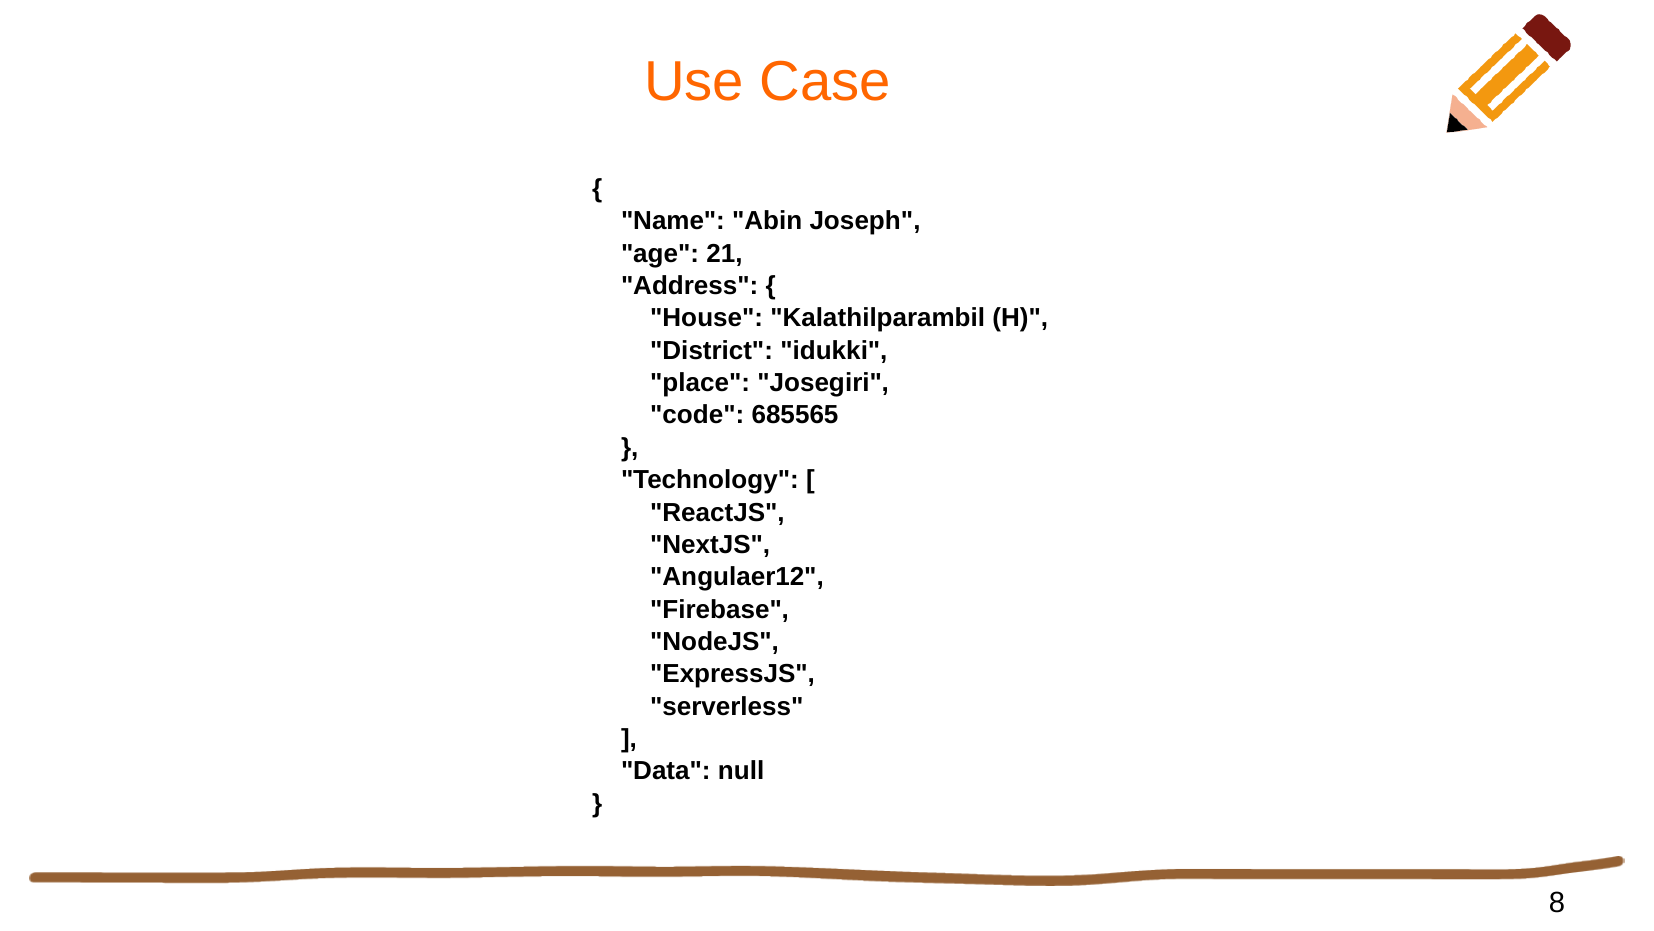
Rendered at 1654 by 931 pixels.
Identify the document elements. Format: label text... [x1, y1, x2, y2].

picture [29, 856, 1625, 886]
picture [1446, 14, 1571, 133]
list { "Name": "Abin Joseph", "age": 21, "Address": { "House": "Kalathilparambil (H)", "District": "idukki", "place": "Josegiri", "code": 685565 }, "Technology": [ "ReactJS", "NextJS", "Angulaer12", "Firebase", "NodeJS", "ExpressJS", "serverless" ], "Data": null } [589, 173, 1311, 824]
title Use Case [88, 29, 1447, 133]
